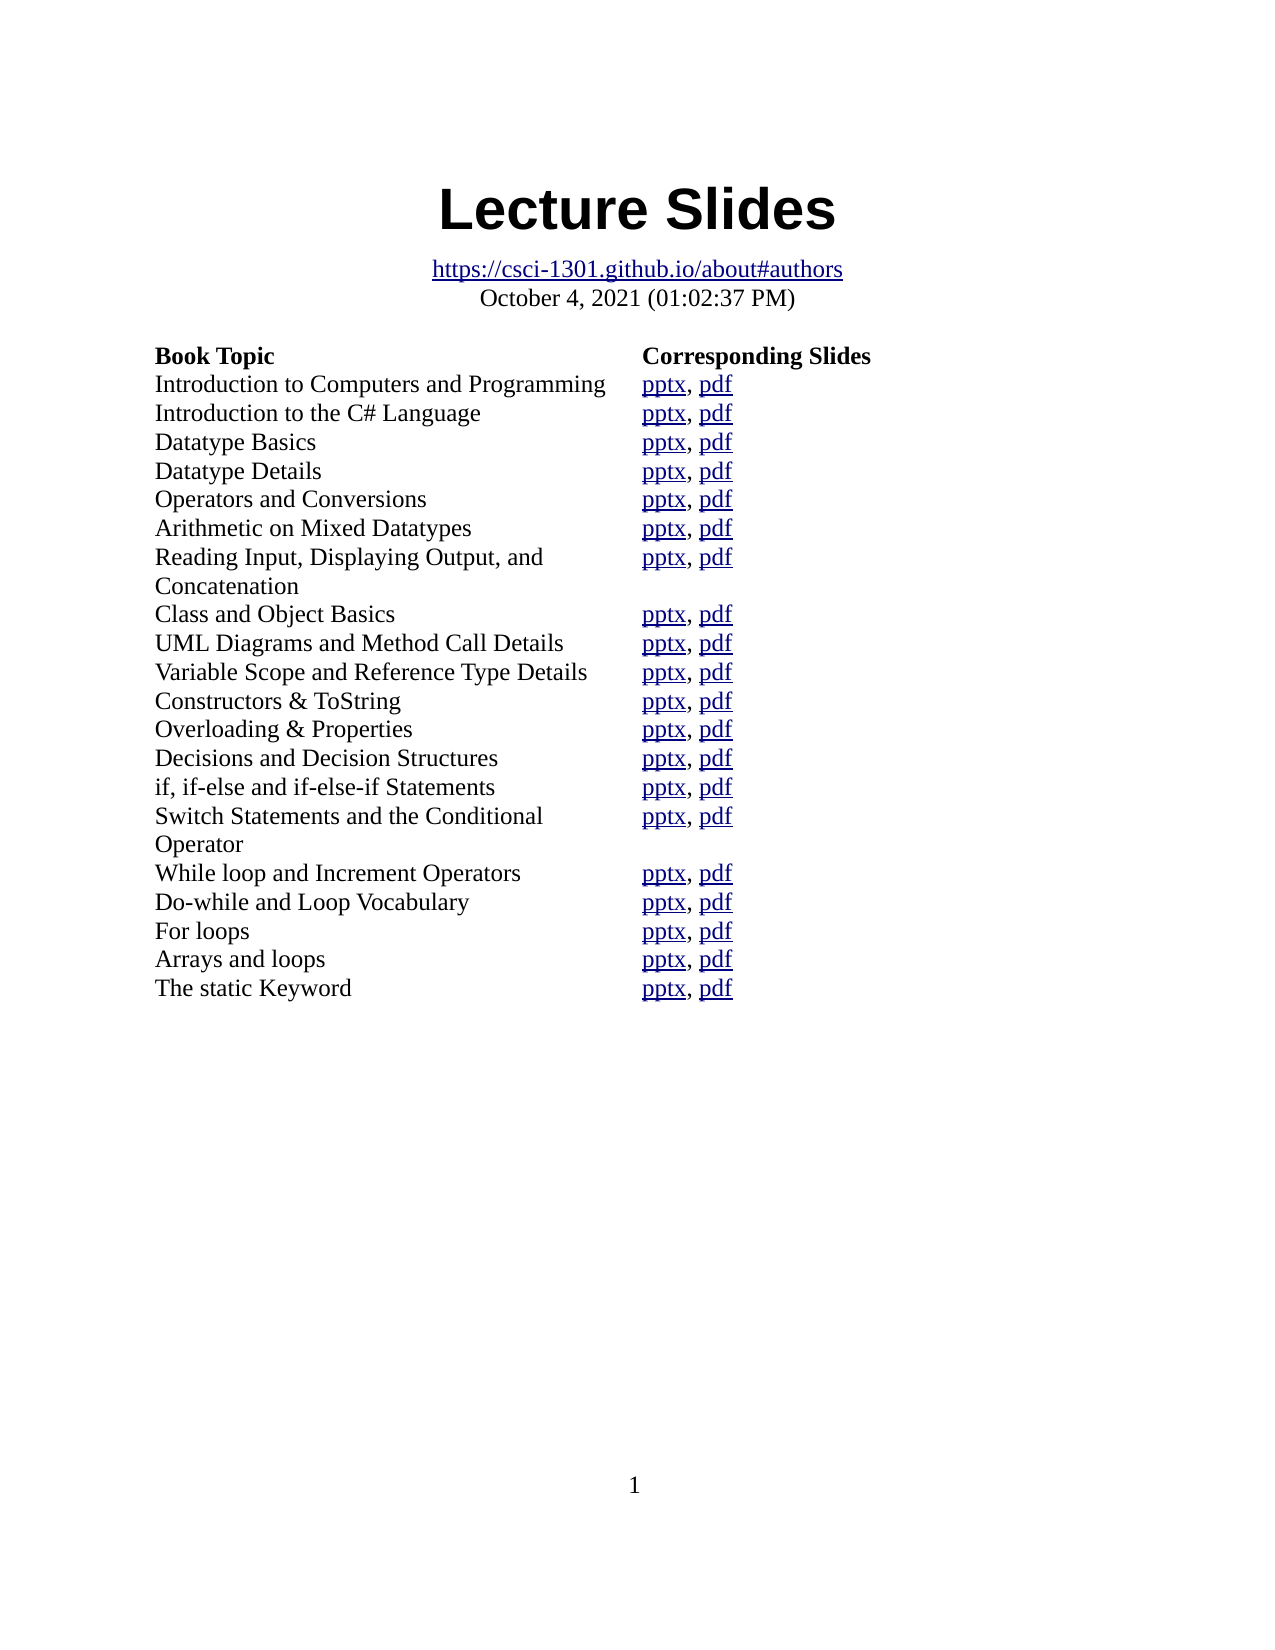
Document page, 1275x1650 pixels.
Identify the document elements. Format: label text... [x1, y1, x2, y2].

table_cell While loop and Increment Operators [150, 858, 637, 887]
table_cell pptx, pdf [638, 398, 1125, 427]
table_cell Do-while and Loop Vocabulary [150, 887, 637, 916]
table_cell Constructors & ToString [150, 686, 637, 714]
table_cell if, if-else and if-else-if Statements [150, 772, 637, 801]
table_cell pptx, pdf [638, 945, 1125, 973]
table_cell pptx, pdf [638, 370, 1125, 398]
table_cell Variable Scope and Reference Type Details [150, 657, 637, 686]
table_cell pptx, pdf [638, 686, 1125, 714]
table_cell UML Diagrams and Method Call Details [150, 628, 637, 657]
table_cell Reading Input, Displaying Output, and Concatenation [150, 542, 637, 599]
table_cell pptx, pdf [638, 772, 1125, 801]
table_cell pptx, pdf [638, 456, 1125, 484]
table_cell Operators and Conversions [150, 485, 637, 513]
text October 4, 2021 (01:02:37 PM) [150, 283, 1125, 312]
table_cell pptx, pdf [638, 887, 1125, 916]
table_header Corresponding Slides [638, 341, 1125, 369]
table_cell pptx, pdf [638, 485, 1125, 513]
table_cell Arithmetic on Mixed Datatypes [150, 513, 637, 542]
table_cell pptx, pdf [638, 657, 1125, 686]
table_cell pptx, pdf [638, 628, 1125, 657]
table_cell Datatype Basics [150, 427, 637, 456]
table_cell pptx, pdf [638, 513, 1125, 542]
table_cell Datatype Details [150, 456, 637, 484]
title Lecture Slides [150, 175, 1125, 242]
table_cell pptx, pdf [638, 743, 1125, 772]
table_cell pptx, pdf [638, 858, 1125, 887]
table_cell pptx, pdf [638, 427, 1125, 456]
table_cell pptx, pdf [638, 600, 1125, 628]
table_cell Introduction to the C# Language [150, 398, 637, 427]
table_cell pptx, pdf [638, 715, 1125, 743]
table_cell pptx, pdf [638, 916, 1125, 944]
table_cell Overloading & Properties [150, 715, 637, 743]
table_cell Decisions and Decision Structures [150, 743, 637, 772]
table_cell Arrays and loops [150, 945, 637, 973]
table_header Book Topic [150, 341, 637, 369]
table_cell pptx, pdf [638, 542, 1125, 599]
table_cell pptx, pdf [638, 801, 1125, 858]
table_cell For loops [150, 916, 637, 944]
table_cell Class and Object Basics [150, 600, 637, 628]
table_cell Switch Statements and the Conditional Operator [150, 801, 637, 858]
table_cell pptx, pdf [638, 973, 1125, 1002]
text https://csci-1301.github.io/about#authors [150, 254, 1125, 283]
table_cell Introduction to Computers and Programming [150, 370, 637, 398]
table_cell The static Keyword [150, 973, 637, 1002]
